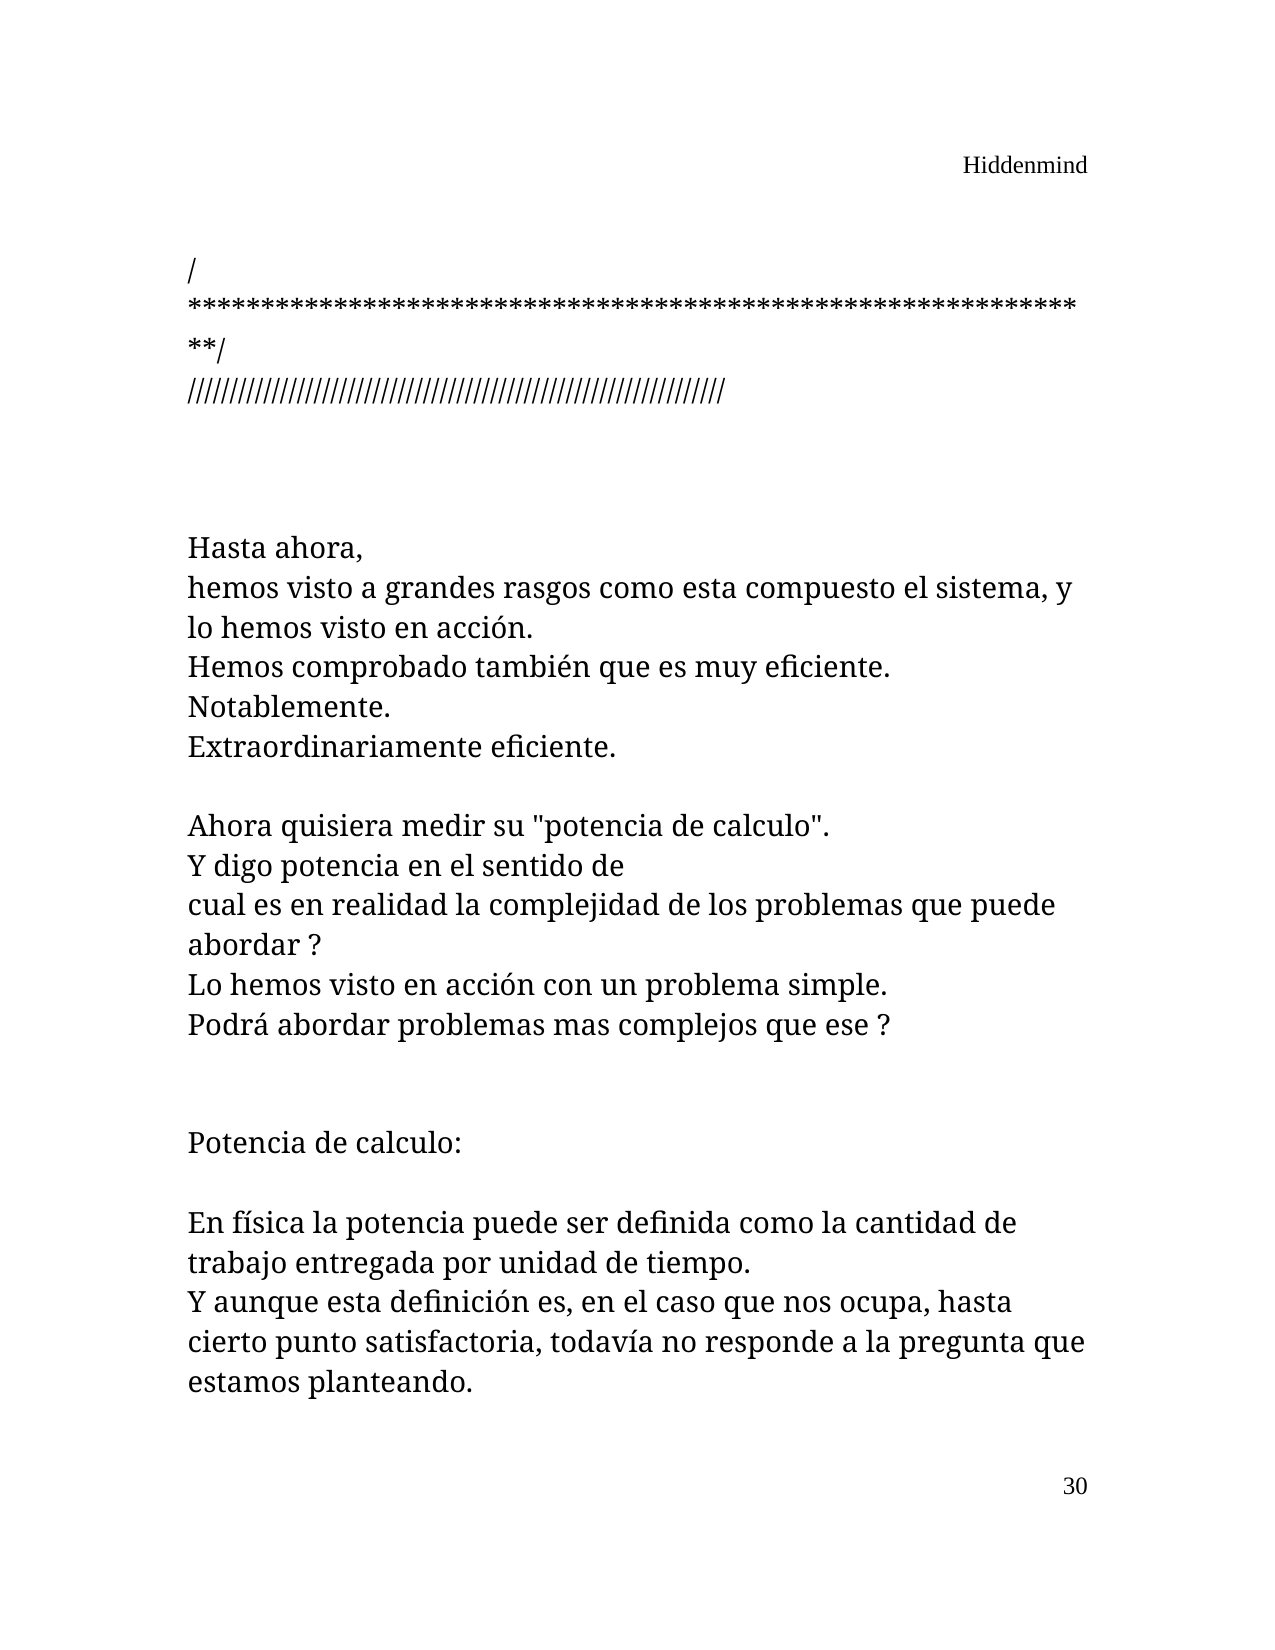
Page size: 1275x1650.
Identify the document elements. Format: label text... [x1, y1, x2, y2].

text Extraordinariamente eficiente. [187, 726, 1087, 766]
text //////////////////////////////////////////////////////////////// [187, 369, 1087, 408]
text Lo hemos visto en acción con un problema simple. [187, 964, 1087, 1004]
text Hemos comprobado también que es muy eficiente. [187, 647, 1087, 686]
text Notablemente. [187, 686, 1087, 726]
text En física la potencia puede ser definida como la cantidad de trabajo entregada por unidad de tiempo. [187, 1202, 1087, 1282]
text Hasta ahora, [187, 527, 1087, 567]
text Y digo potencia en el sentido de [187, 845, 1087, 885]
text Potencia de calculo: [187, 1123, 1087, 1162]
text /***************************************************************/ [187, 250, 1087, 369]
text Podrá abordar problemas mas complejos que ese ? [187, 1004, 1087, 1043]
text Ahora quisiera medir su "potencia de calculo". [187, 805, 1087, 845]
text cual es en realidad la complejidad de los problemas que puede abordar ? [187, 885, 1087, 964]
text hemos visto a grandes rasgos como esta compuesto el sistema, y lo hemos visto en acción. [187, 567, 1087, 647]
text Y aunque esta definición es, en el caso que nos ocupa, hasta cierto punto satisfactoria, todavía no responde a la pregunta que estamos planteando. [187, 1282, 1087, 1401]
